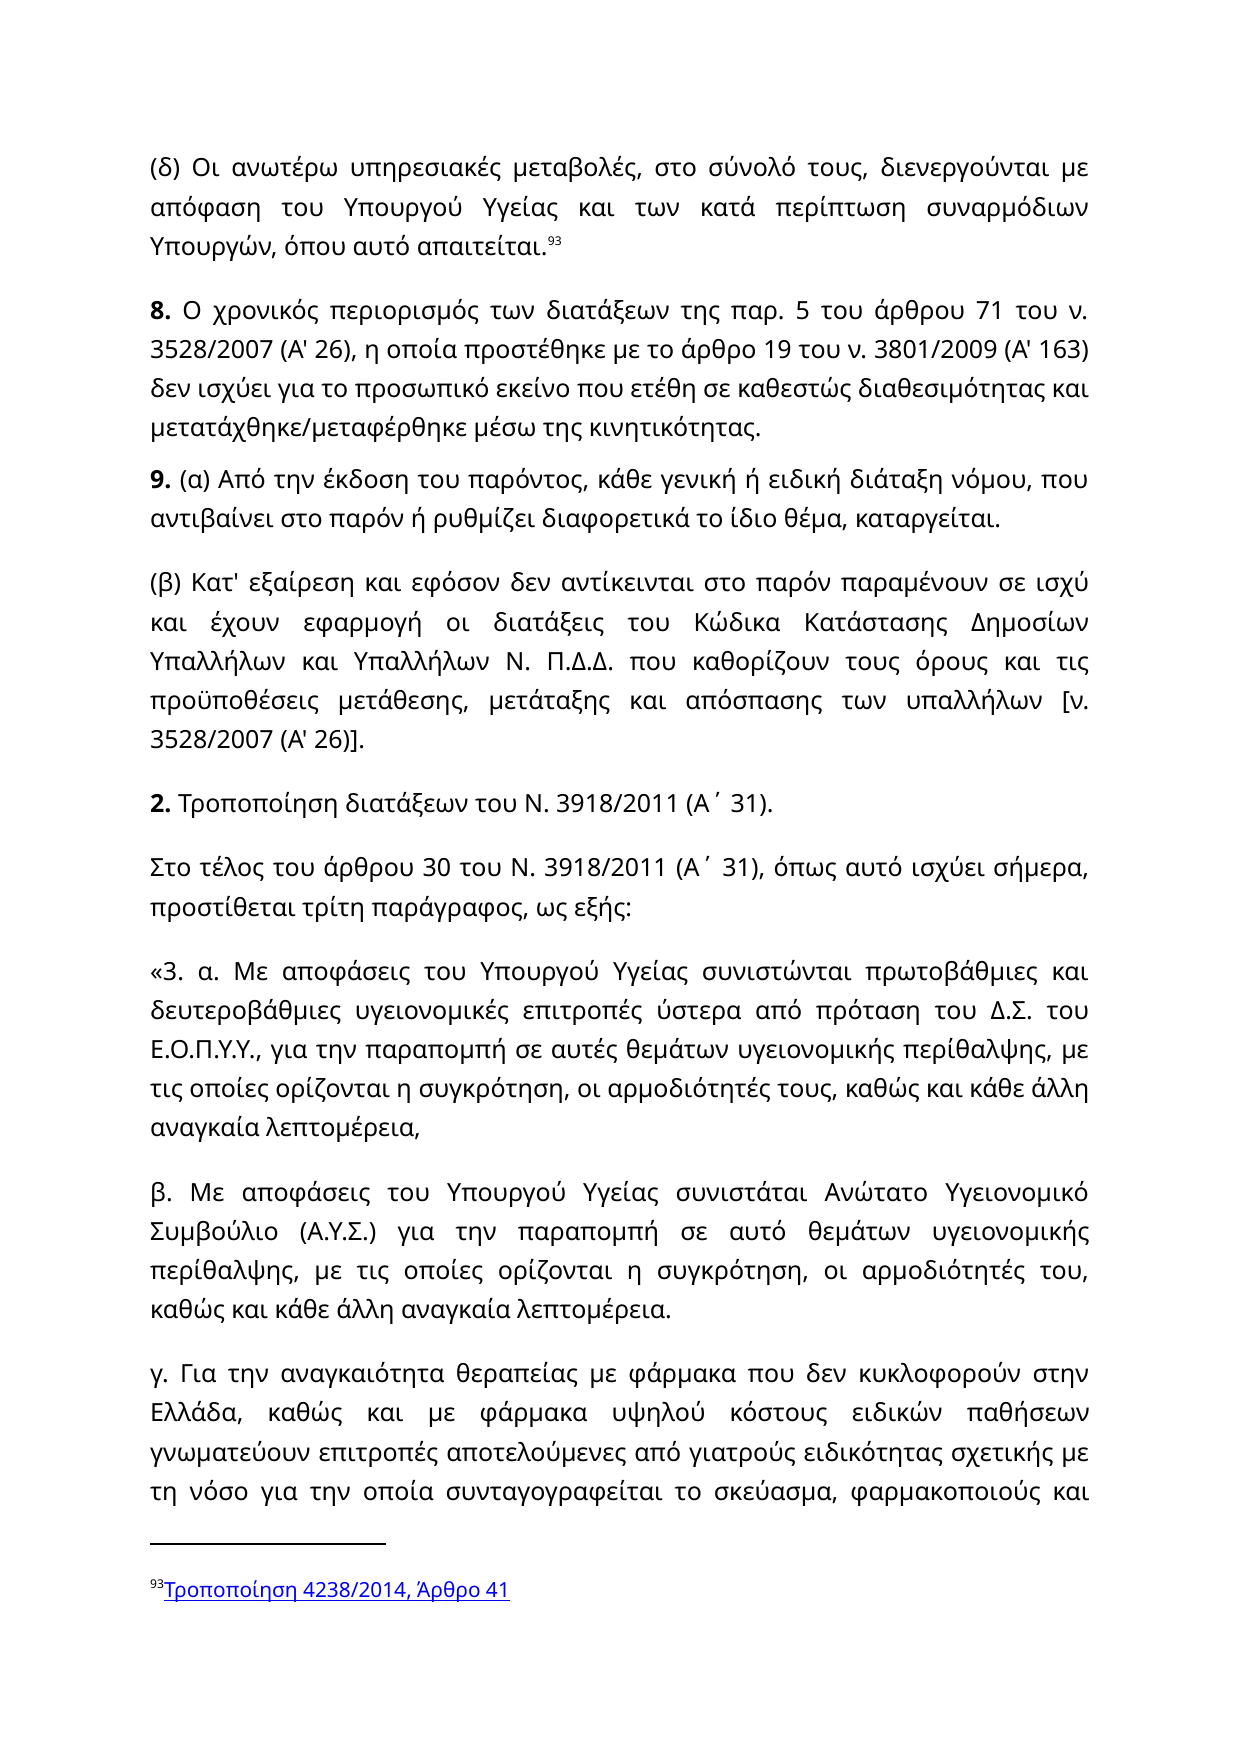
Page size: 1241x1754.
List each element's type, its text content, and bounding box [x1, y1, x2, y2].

text (β) Κατ' εξαίρεση και εφόσον δεν αντίκεινται στο παρόν παραμένουν σε ισχύ και έχουν εφαρμογή οι διατάξεις του Κώδικα Κατάστασης Δημοσίων Υπαλλήλων και Υπαλλήλων Ν. Π.Δ.Δ. που καθορίζουν τους όρους και τις προϋποθέσεις μετάθεσης, μετάταξης και απόσπασης των υπαλλήλων [ν. 3528/2007 (Α' 26)]. [150, 565, 1090, 756]
text «3. α. Με αποφάσεις του Υπουργού Υγείας συνιστώνται πρωτοβάθμιες και δευτεροβάθμιες υγειονομικές επιτροπές ύστερα από πρόταση του Δ.Σ. του Ε.Ο.Π.Υ.Υ., για την παραπομπή σε αυτές θεμάτων υγειονομικής περίθαλψης, με τις οποίες ορίζονται η συγκρότηση, οι αρμοδιότητές τους, καθώς και κάθε άλλη αναγκαία λεπτομέρεια, [150, 953, 1090, 1144]
text 9. (α) Από την έκδοση του παρόντος, κάθε γενική ή ειδική διάταξη νόμου, που αντιβαίνει στο παρόν ή ρυθμίζει διαφορετικά το ίδιο θέμα, καταργείται. [150, 462, 1090, 535]
text (δ) Οι ανωτέρω υπηρεσιακές μεταβολές, στο σύνολό τους, διενεργούνται με απόφαση του Υπουργού Υγείας και των κατά περίπτωση συναρμόδιων Υπουργών, όπου αυτό απαιτείται. [150, 150, 1090, 262]
text γ. Για την αναγκαιότητα θεραπείας με φάρμακα που δεν κυκλοφορούν στην Ελλάδα, καθώς και με φάρμακα υψηλού κόστους ειδικών παθήσεων γνωματεύουν επιτροπές αποτελούμενες από γιατρούς ειδικότητας σχετικής με τη νόσο για την οποία συνταγογραφείται το σκεύασμα, φαρμακοποιούς και [150, 1356, 1090, 1507]
text β. Με αποφάσεις του Υπουργού Υγείας συνιστάται Ανώτατο Υγειονομικό Συμβούλιο (Α.Υ.Σ.) για την παραπομπή σε αυτό θεμάτων υγειονομικής περίθαλψης, με τις οποίες ορίζονται η συγκρότηση, οι αρμοδιότητές του, καθώς και κάθε άλλη αναγκαία λεπτομέρεια. [150, 1174, 1090, 1326]
text Στο τέλος του άρθρου 30 του Ν. 3918/2011 (Α΄ 31), όπως αυτό ισχύει σήμερα, προστίθεται τρίτη παράγραφος, ως εξής: [150, 850, 1090, 923]
text 8. Ο χρονικός περιορισμός των διατάξεων της παρ. 5 του άρθρου 71 του ν. 3528/2007 (Α' 26), η οποία προστέθηκε με το άρθρο 19 του ν. 3801/2009 (Α' 163) δεν ισχύει για το προσωπικό εκείνο που ετέθη σε καθεστώς διαθεσιμότητας και μετατάχθηκε/μεταφέρθηκε μέσω της κινητικότητας. [150, 292, 1090, 444]
text Τροποποίηση 4238/2014, Άρθρο 41 [150, 1576, 1090, 1604]
text 2. Τροποποίηση διατάξεων του Ν. 3918/2011 (Α΄ 31). [150, 786, 1090, 820]
